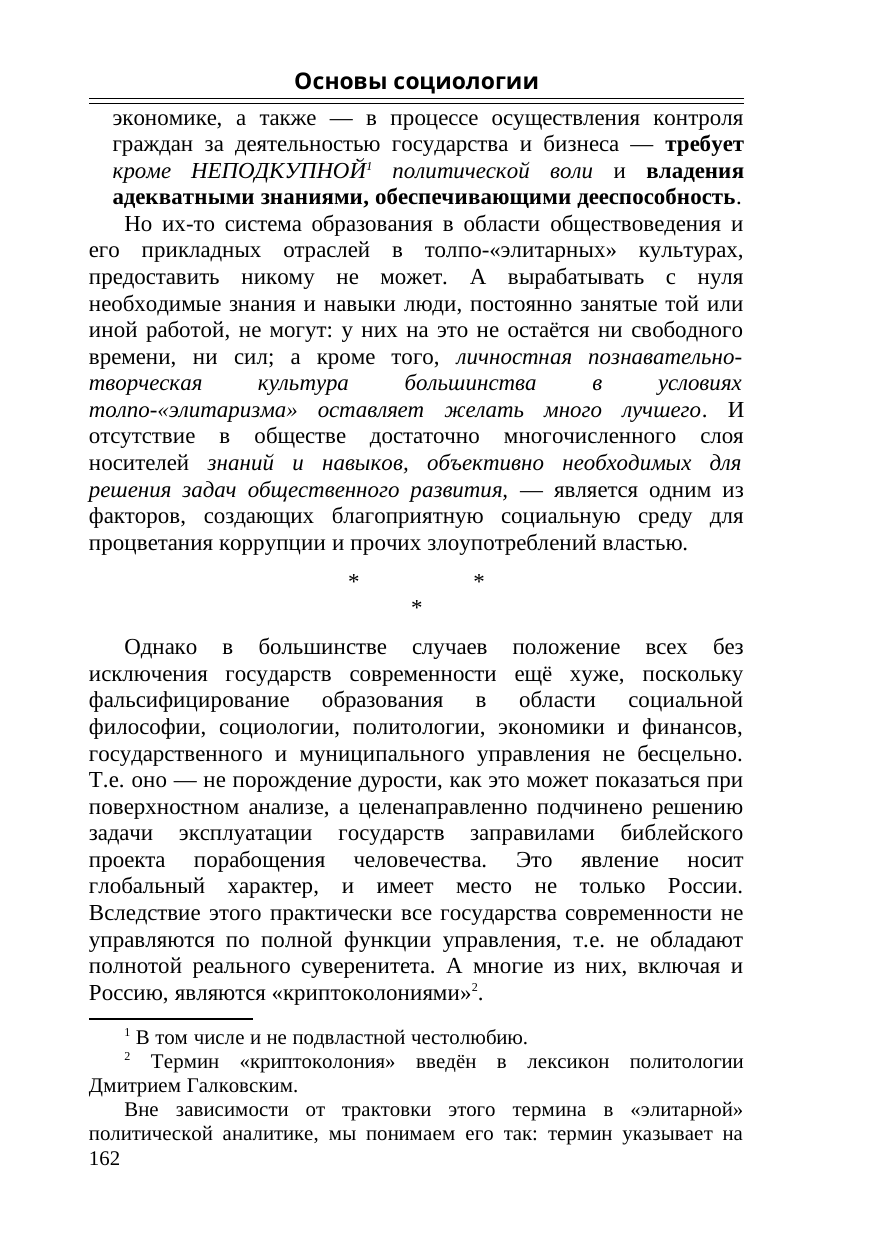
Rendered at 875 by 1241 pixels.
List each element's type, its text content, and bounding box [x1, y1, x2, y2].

text Вне зависимости от трактовки этого термина в «элитарной» политической аналитике, мы понимаем его так: термин указывает на [89, 1097, 744, 1145]
text Однако в большинстве случаев положение всех без исключения государств современности ещё хуже, поскольку фальсифицирование образования в области социальной философии, социологии, политологии, экономики и финансов, государственного и муниципального управления не бесцельно. Т.е. оно — не порождение дурости, как это может показаться при поверхностном анализе, а целенаправленно подчинено решению задачи эксплуатации государств заправилами библейского проекта порабощения человечества. Это явление носит глобальный характер, и имеет место не только России. Вследствие этого практически все государства современности не управляются по полной функции управления, т.е. не обладают полнотой реального суверенитета. А многие из них, включая и Россию, являются «криптоколониями». [89, 633, 744, 1005]
text * * * [89, 568, 744, 621]
text Термин «криптоколония» введён в лексикон политологии Дмитрием Галковским. [89, 1049, 744, 1097]
list экономике, а также — в процессе осуществления контроля граждан за деятельностью государства и бизнеса — требует кроме НЕПОДКУПНОЙ политической воли и владения адекватными знаниями, обеспечивающими дееспособность. [94, 104, 744, 210]
text Но их-то система образования в области обществоведения и его прикладных отраслей в толпо-«элитарных» культурах, предоставить никому не может. А вырабатывать с нуля необходимые знания и навыки люди, постоянно занятые той или иной работой, не могут: у них на это не остаётся ни свободного времени, ни сил; а кроме того, личностная познавательно-творческая культура большинства в условиях толпо-«элитаризма» оставляет желать много лучшего. И отсутствие в обществе достаточно многочисленного слоя носителей знаний и навыков, объективно необходимых для решения задач общественного развития, — является одним из факторов, создающих благоприятную социальную среду для процветания коррупции и прочих злоупотреблений властью. [89, 210, 744, 555]
list В том числе и не подвластной честолюбию. [89, 1025, 744, 1049]
